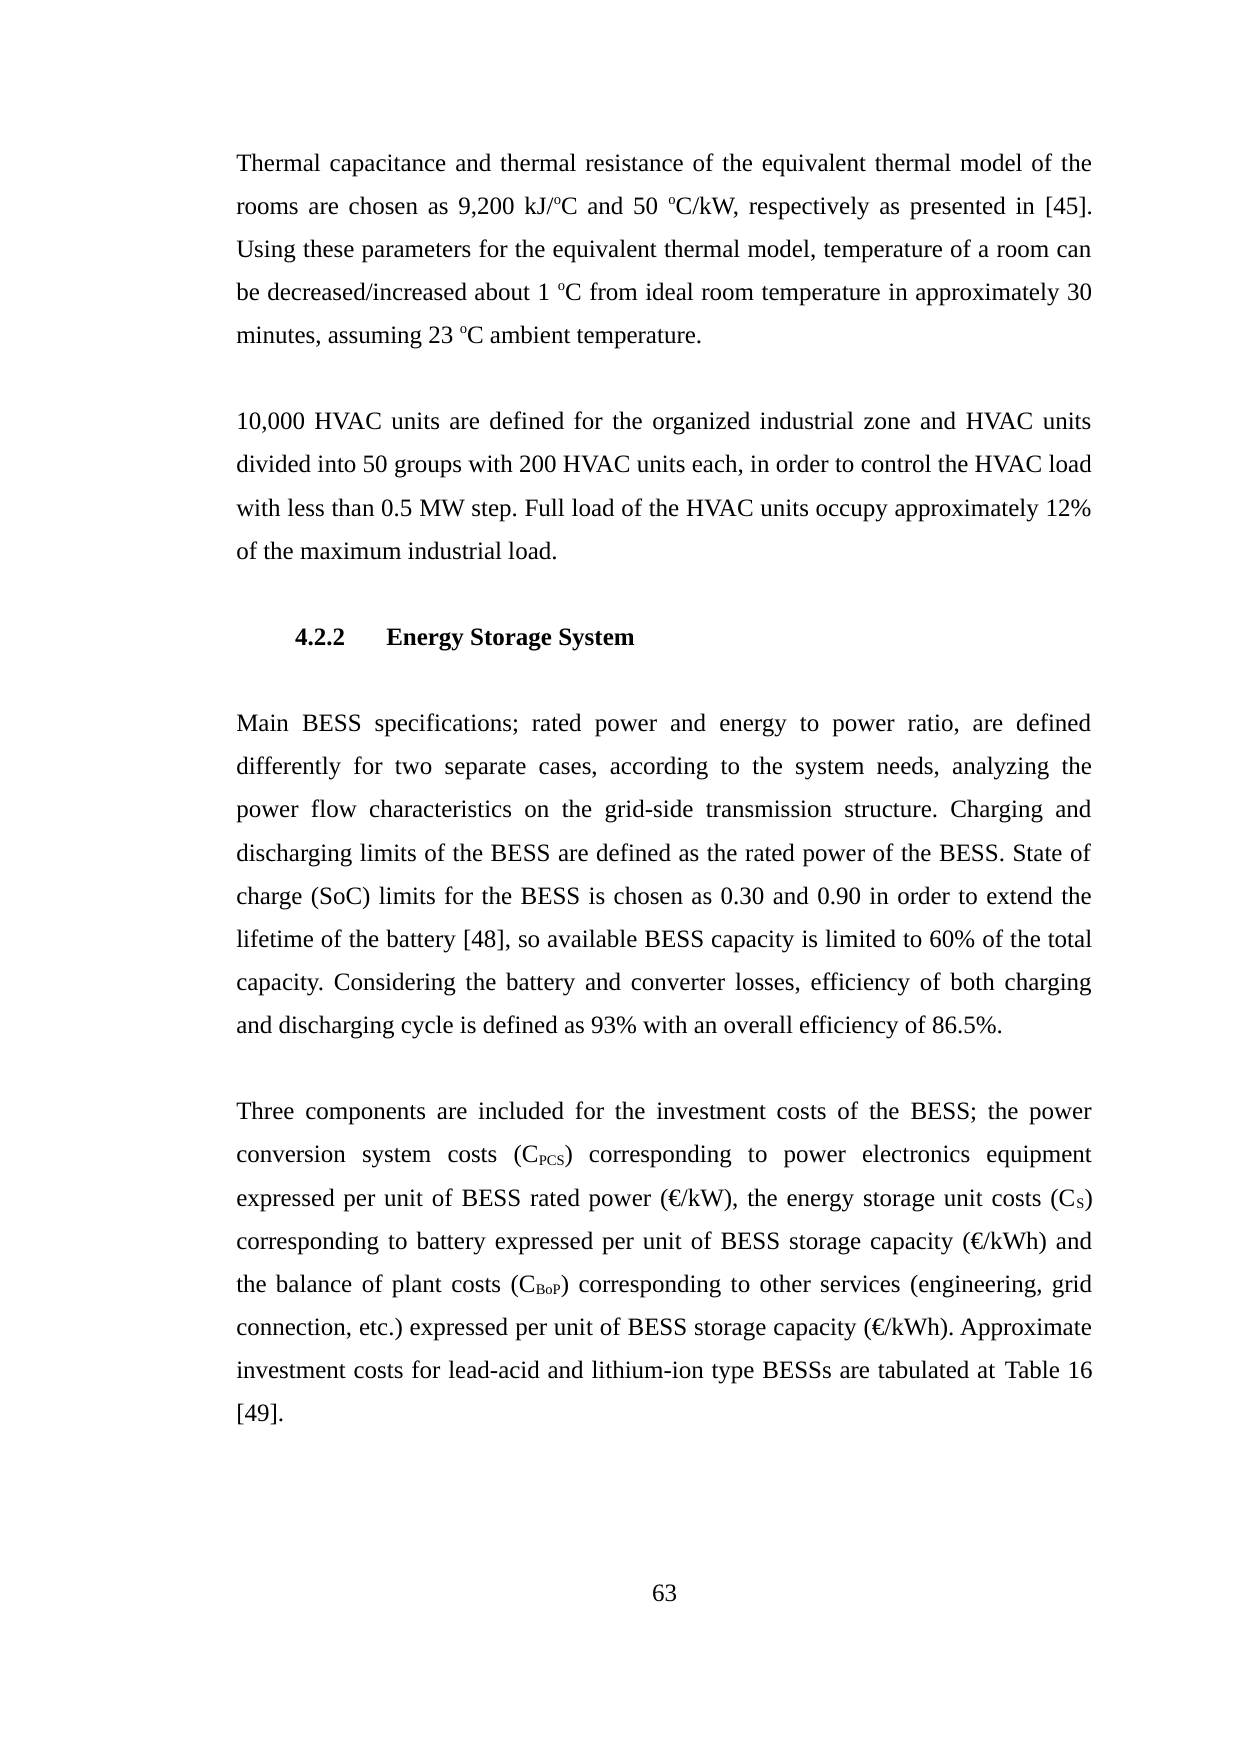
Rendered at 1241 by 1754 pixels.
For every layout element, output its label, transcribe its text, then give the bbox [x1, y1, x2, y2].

text Thermal capacitance and thermal resistance of the equivalent thermal model of the rooms are chosen as 9,200 kJ/oC and 50 oC/kW, respectively as presented in [45]⁠. Using these parameters for the equivalent thermal model, temperature of a room can be decreased/increased about 1 oC from ideal room temperature in approximately 30 minutes, assuming 23 oC ambient temperature. [236, 148, 1093, 349]
text Main BESS specifications; rated power and energy to power ratio, are defined differently for two separate cases, according to the system needs, analyzing the power flow characteristics on the grid-side transmission structure. Charging and discharging limits of the BESS are defined as the rated power of the BESS. State of charge (SoC) limits for the BESS is chosen as 0.30 and 0.90 in order to extend the lifetime of the battery [48]⁠, so available BESS capacity is limited to 60% of the total capacity. Considering the battery and converter losses, efficiency of both charging and discharging cycle is defined as 93% with an overall efficiency of 86.5%. [236, 708, 1093, 1039]
list Energy Storage System [295, 622, 1093, 651]
text Three components are included for the investment costs of the BESS; the power conversion system costs (CPCS) corresponding to power electronics equipment expressed per unit of BESS rated power (€/kW), the energy storage unit costs (CS) corresponding to battery expressed per unit of BESS storage capacity (€/kWh) and the balance of plant costs (CBoP) corresponding to other services (engineering, grid connection, etc.) expressed per unit of BESS storage capacity (€/kWh). Approximate investment costs for lead-acid and lithium-ion type BESSs are tabulated at Table 16 [49]⁠. [236, 1096, 1093, 1427]
text 10,000 HVAC units are defined for the organized industrial zone and HVAC units divided into 50 groups with 200 HVAC units each, in order to control the HVAC load with less than 0.5 MW step. Full load of the HVAC units occupy approximately 12% of the maximum industrial load. [236, 406, 1093, 564]
